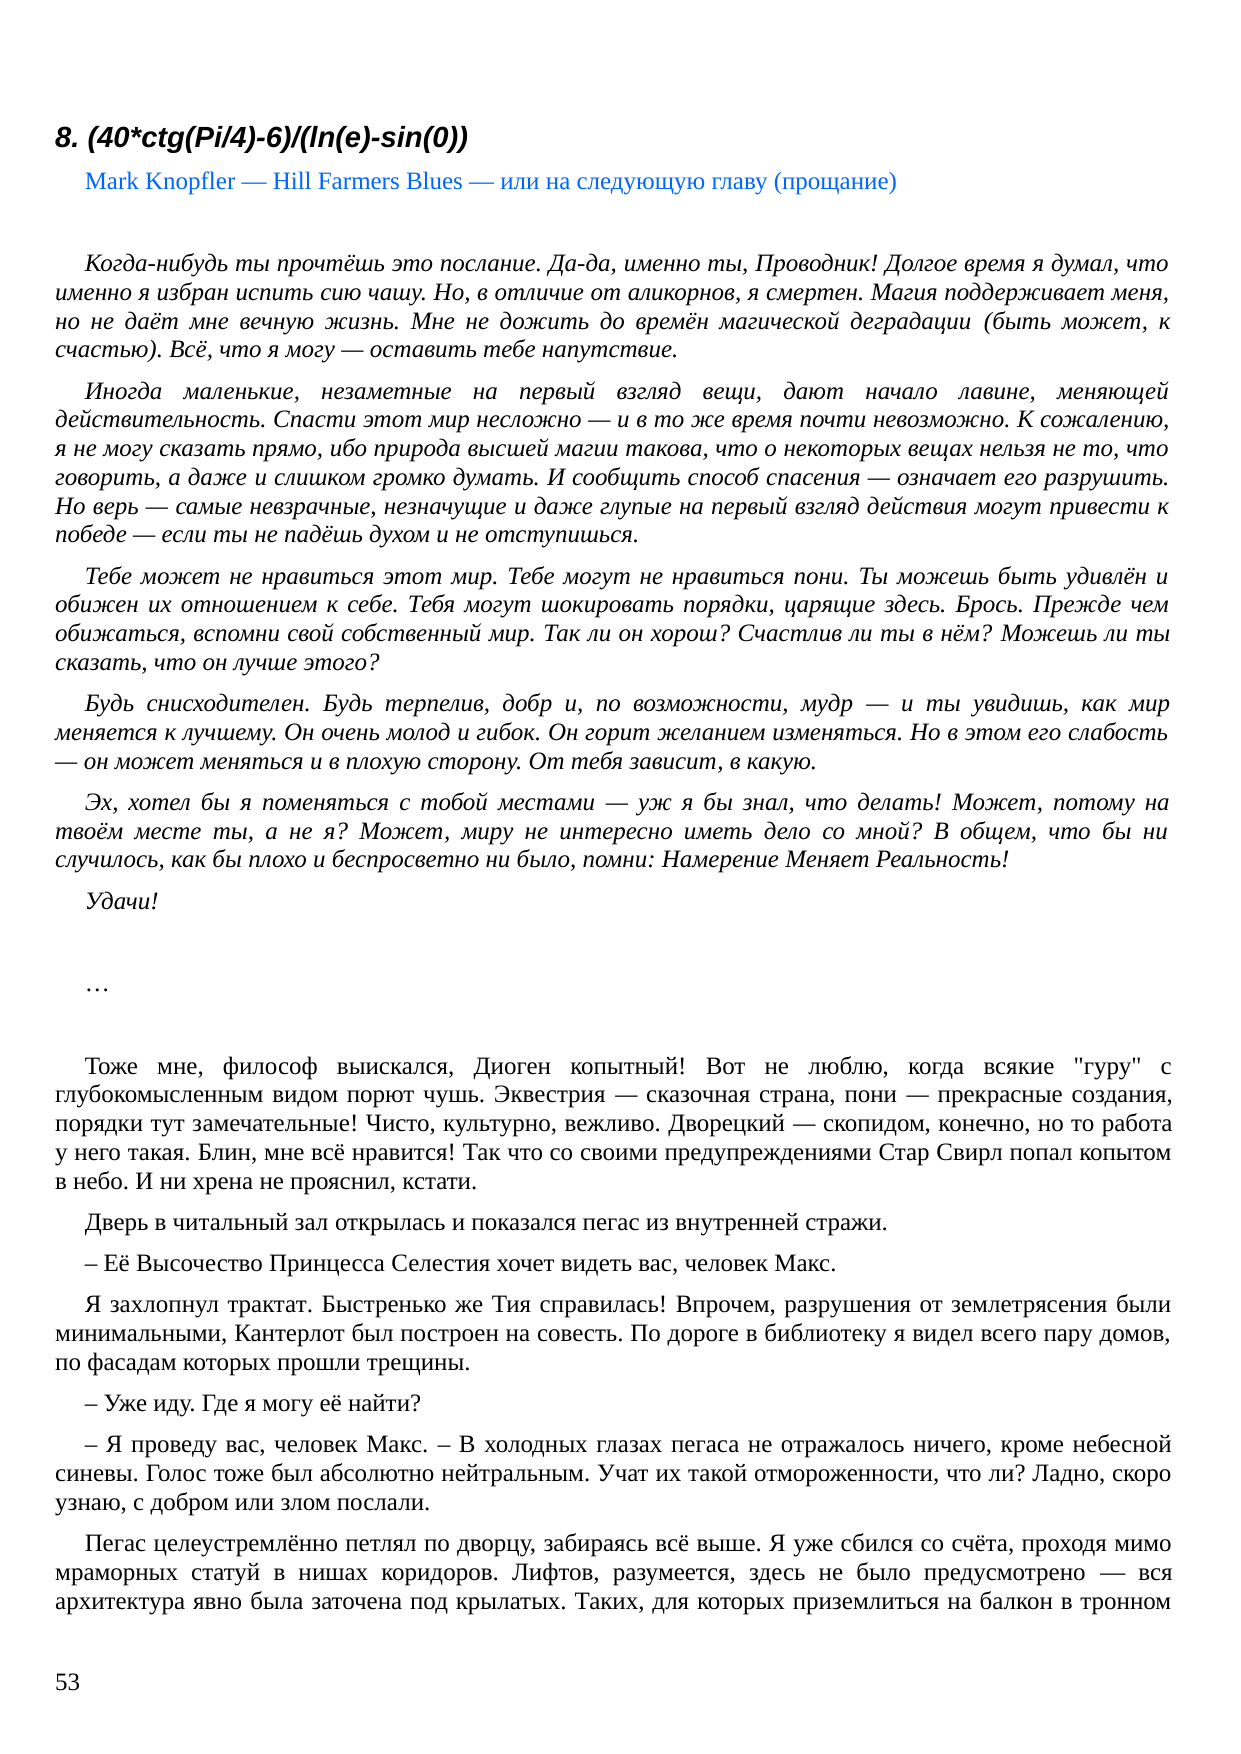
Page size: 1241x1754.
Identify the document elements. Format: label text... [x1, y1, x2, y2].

text Тоже мне, философ выискался, Диоген копытный! Вот не люблю, когда всякие "гуру" с глубокомысленным видом порют чушь. Эквестрия — сказочная страна, пони — прекрасные создания, порядки тут замечательные! Чисто, культурно, вежливо. Дворецкий — скопидом, конечно, но то работа у него такая. Блин, мне всё нравится! Так что со своими предупреждениями Стар Свирл попал копытом в небо. И ни хрена не прояснил, кстати. [55, 1051, 1173, 1194]
text … [55, 968, 1173, 997]
text Будь снисходителен. Будь терпелив, добр и, по возможности, мудр — и ты увидишь, как мир меняется к лучшему. Он очень молод и гибок. Он горит желанием изменяться. Но в этом его слабость — он может меняться и в плохую сторону. От тебя зависит, в какую. [55, 688, 1173, 774]
text – Я проведу вас, человек Макс. – В холодных глазах пегаса не отражалось ничего, кроме небесной синевы. Голос тоже был абсолютно нейтральным. Учат их такой отмороженности, что ли? Ладно, скоро узнаю, с добром или злом послали. [55, 1429, 1173, 1516]
text Удачи! [55, 886, 1173, 914]
text Дверь в читальный зал открылась и показался пегас из внутренней стражи. [55, 1207, 1173, 1236]
subtitle 8. (40*ctg(Pi/4)-6)/(ln(e)-sin(0)) [55, 120, 1173, 153]
text Я захлопнул трактат. Быстренько же Тия справилась! Впрочем, разрушения от землетрясения были минимальными, Кантерлот был построен на совесть. По дороге в библиотеку я видел всего пару домов, по фасадам которых прошли трещины. [55, 1289, 1173, 1376]
text Mark Knopfler — Hill Farmers Blues — или на следующую главу (прощание) [55, 166, 1173, 194]
text Пегас целеустремлённо петлял по дворцу, забираясь всё выше. Я уже сбился со счёта, проходя мимо мраморных статуй в нишах коридоров. Лифтов, разумеется, здесь не было предусмотрено — вся архитектура явно была заточена под крылатых. Таких, для которых приземлиться на балкон в тронном [55, 1528, 1173, 1614]
text Тебе может не нравиться этот мир. Тебе могут не нравиться пони. Ты можешь быть удивлён и обижен их отношением к себе. Тебя могут шокировать порядки, царящие здесь. Брось. Прежде чем обижаться, вспомни свой собственный мир. Так ли он хорош? Счастлив ли ты в нём? Можешь ли ты сказать, что он лучше этого? [55, 561, 1173, 676]
text – Её Высочество Принцесса Селестия хочет видеть вас, человек Макс. [55, 1248, 1173, 1277]
text Когда-нибудь ты прочтёшь это послание. Да-да, именно ты, Проводник! Долгое время я думал, что именно я избран испить сию чашу. Но, в отличие от аликорнов, я смертен. Магия поддерживает меня, но не даёт мне вечную жизнь. Мне не дожить до времён магической деградации (быть может, к счастью). Всё, что я могу — оставить тебе напутствие. [55, 248, 1173, 363]
text – Уже иду. Где я могу её найти? [55, 1388, 1173, 1417]
text Иногда маленькие, незаметные на первый взгляд вещи, дают начало лавине, меняющей действительность. Спасти этот мир несложно — и в то же время почти невозможно. К сожалению, я не могу сказать прямо, ибо природа высшей магии такова, что о некоторых вещах нельзя не то, что говорить, а даже и слишком громко думать. И сообщить способ спасения — означает его разрушить. Но верь — самые невзрачные, незначущие и даже глупые на первый взгляд действия могут привести к победе — если ты не падёшь духом и не отступишься. [55, 376, 1173, 548]
text Эх, хотел бы я поменяться с тобой местами — уж я бы знал, что делать! Может, потому на твоём месте ты, а не я? Может, миру не интересно иметь дело со мной? В общем, что бы ни случилось, как бы плохо и беспросветно ни было, помни: Намерение Меняет Реальность! [55, 787, 1173, 873]
